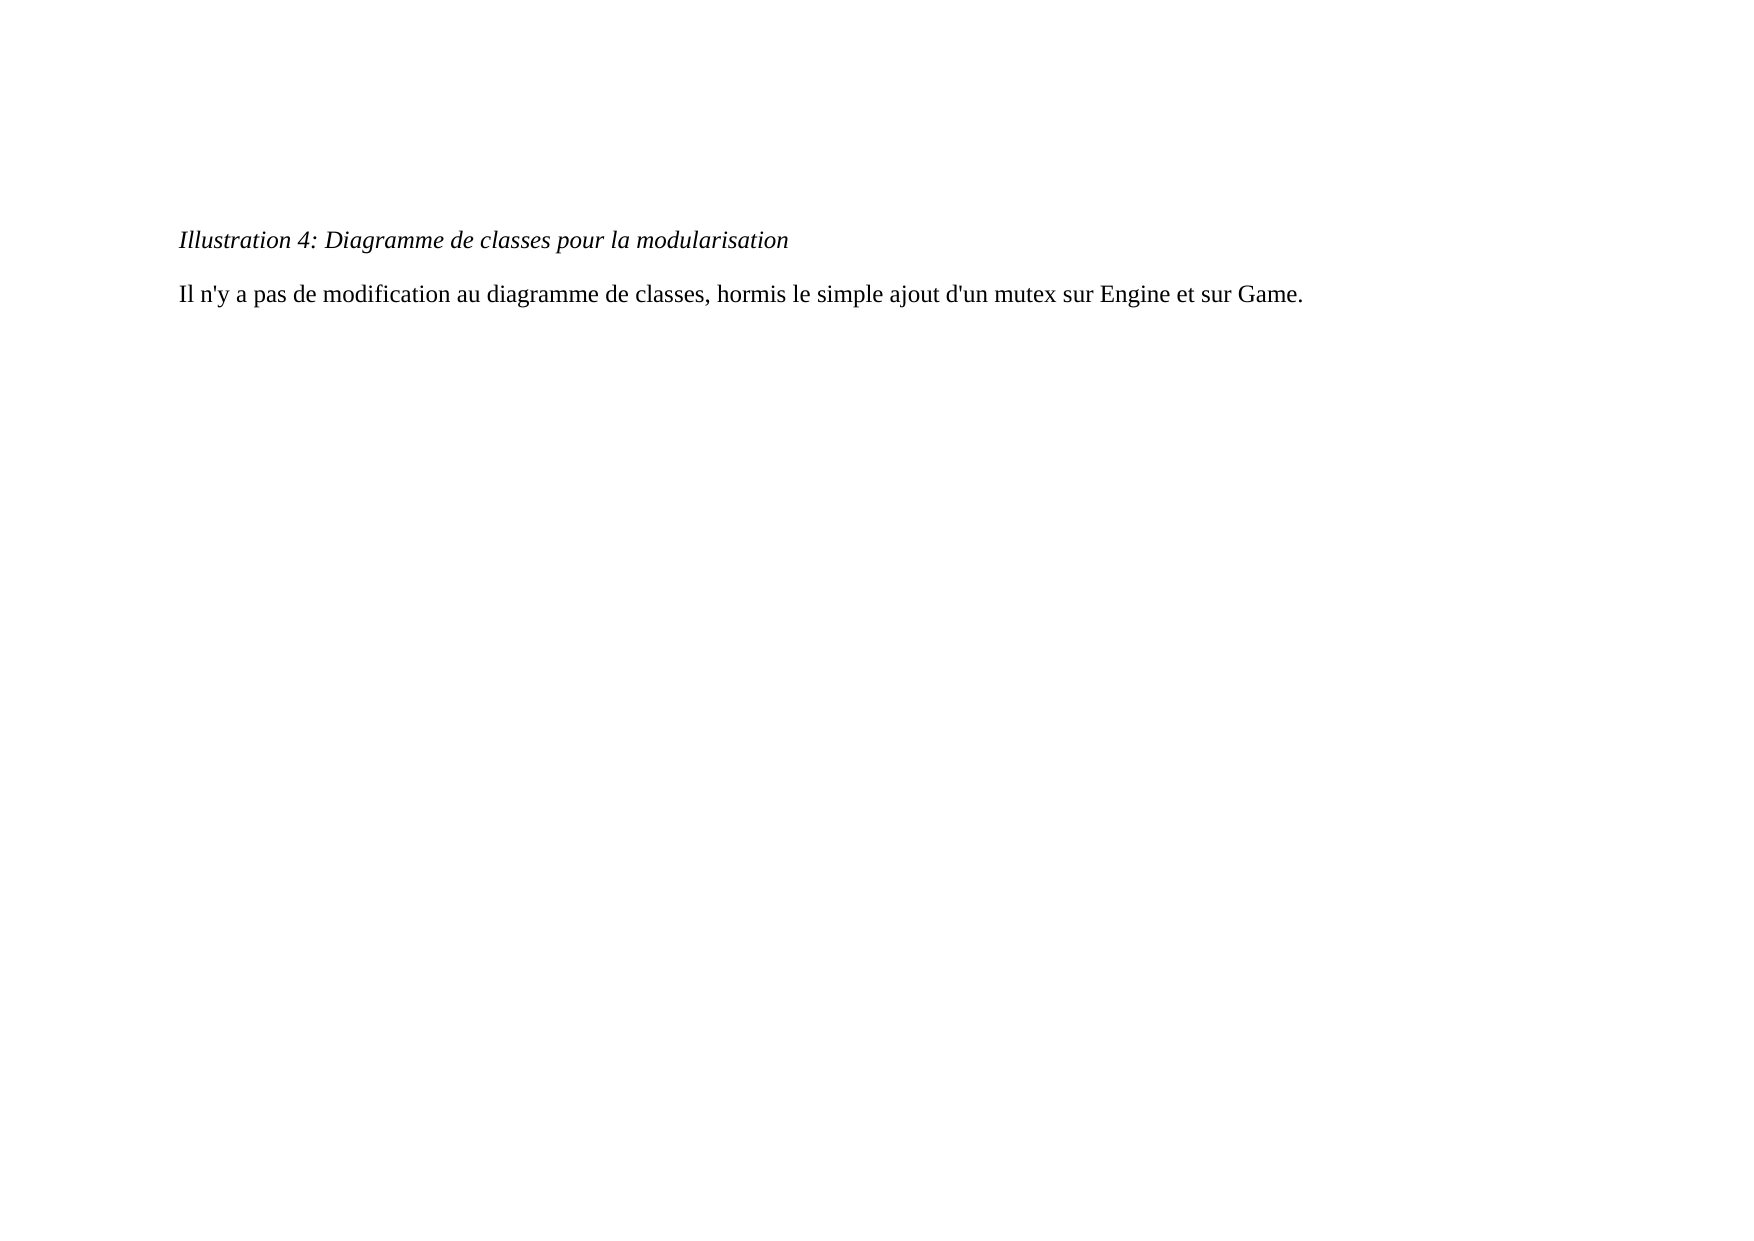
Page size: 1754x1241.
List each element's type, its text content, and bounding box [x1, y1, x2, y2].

text Illustration 4: Diagramme de classes pour la modularisation [179, 226, 1575, 254]
text Il n'y a pas de modification au diagramme de classes, hormis le simple ajout d'un mutex sur Engine et sur Game. [179, 279, 1575, 308]
